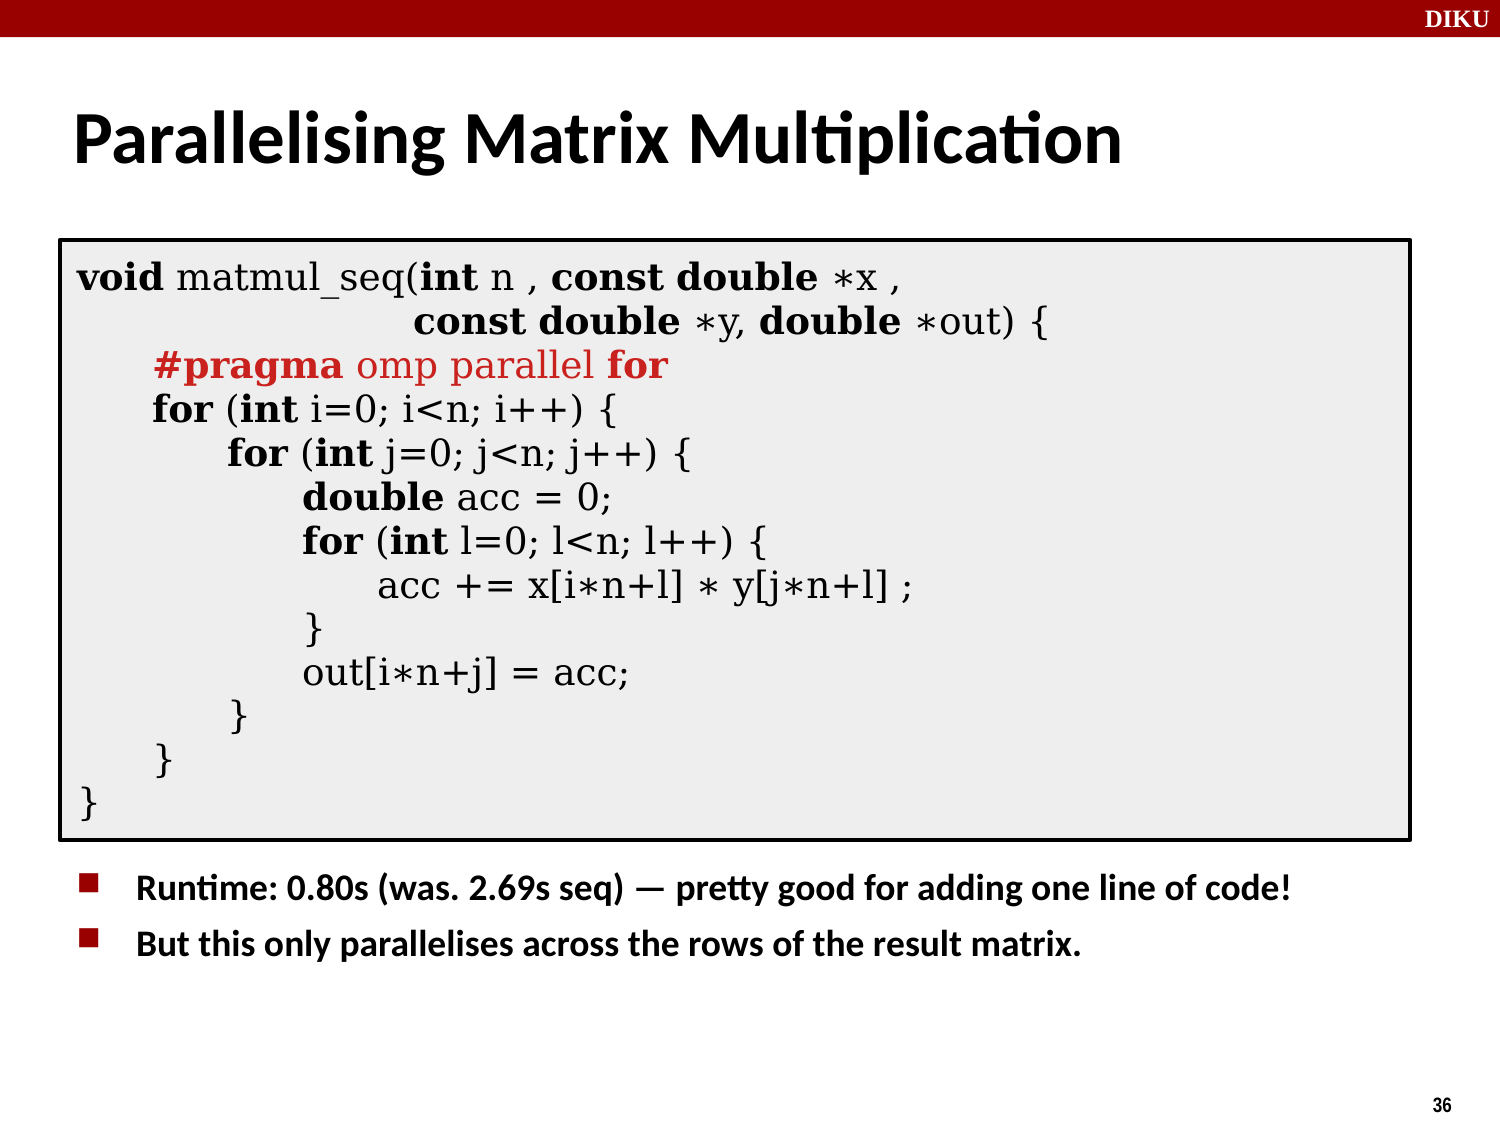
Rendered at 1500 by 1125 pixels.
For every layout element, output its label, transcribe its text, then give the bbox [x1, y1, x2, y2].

text_box Runtime: 0.80s (was. 2.69s seq) — pretty good for adding one line of code! But this only parallelises across the rows of the result matrix. [65, 855, 1361, 1006]
text_box Parallelising Matrix Multiplication [58, 71, 1304, 197]
text_box void matmul_seq(int n , const double ∗x , const double ∗y, double ∗out) { #pragma omp parallel for for (int i=0; i<n; i++) { for (int j=0; j<n; j++) { double acc = 0; for (int l=0; l<n; l++) { acc += x[i∗n+l] ∗ y[j∗n+l] ; } out[i∗n+j] = acc; } } } [60, 239, 1411, 841]
